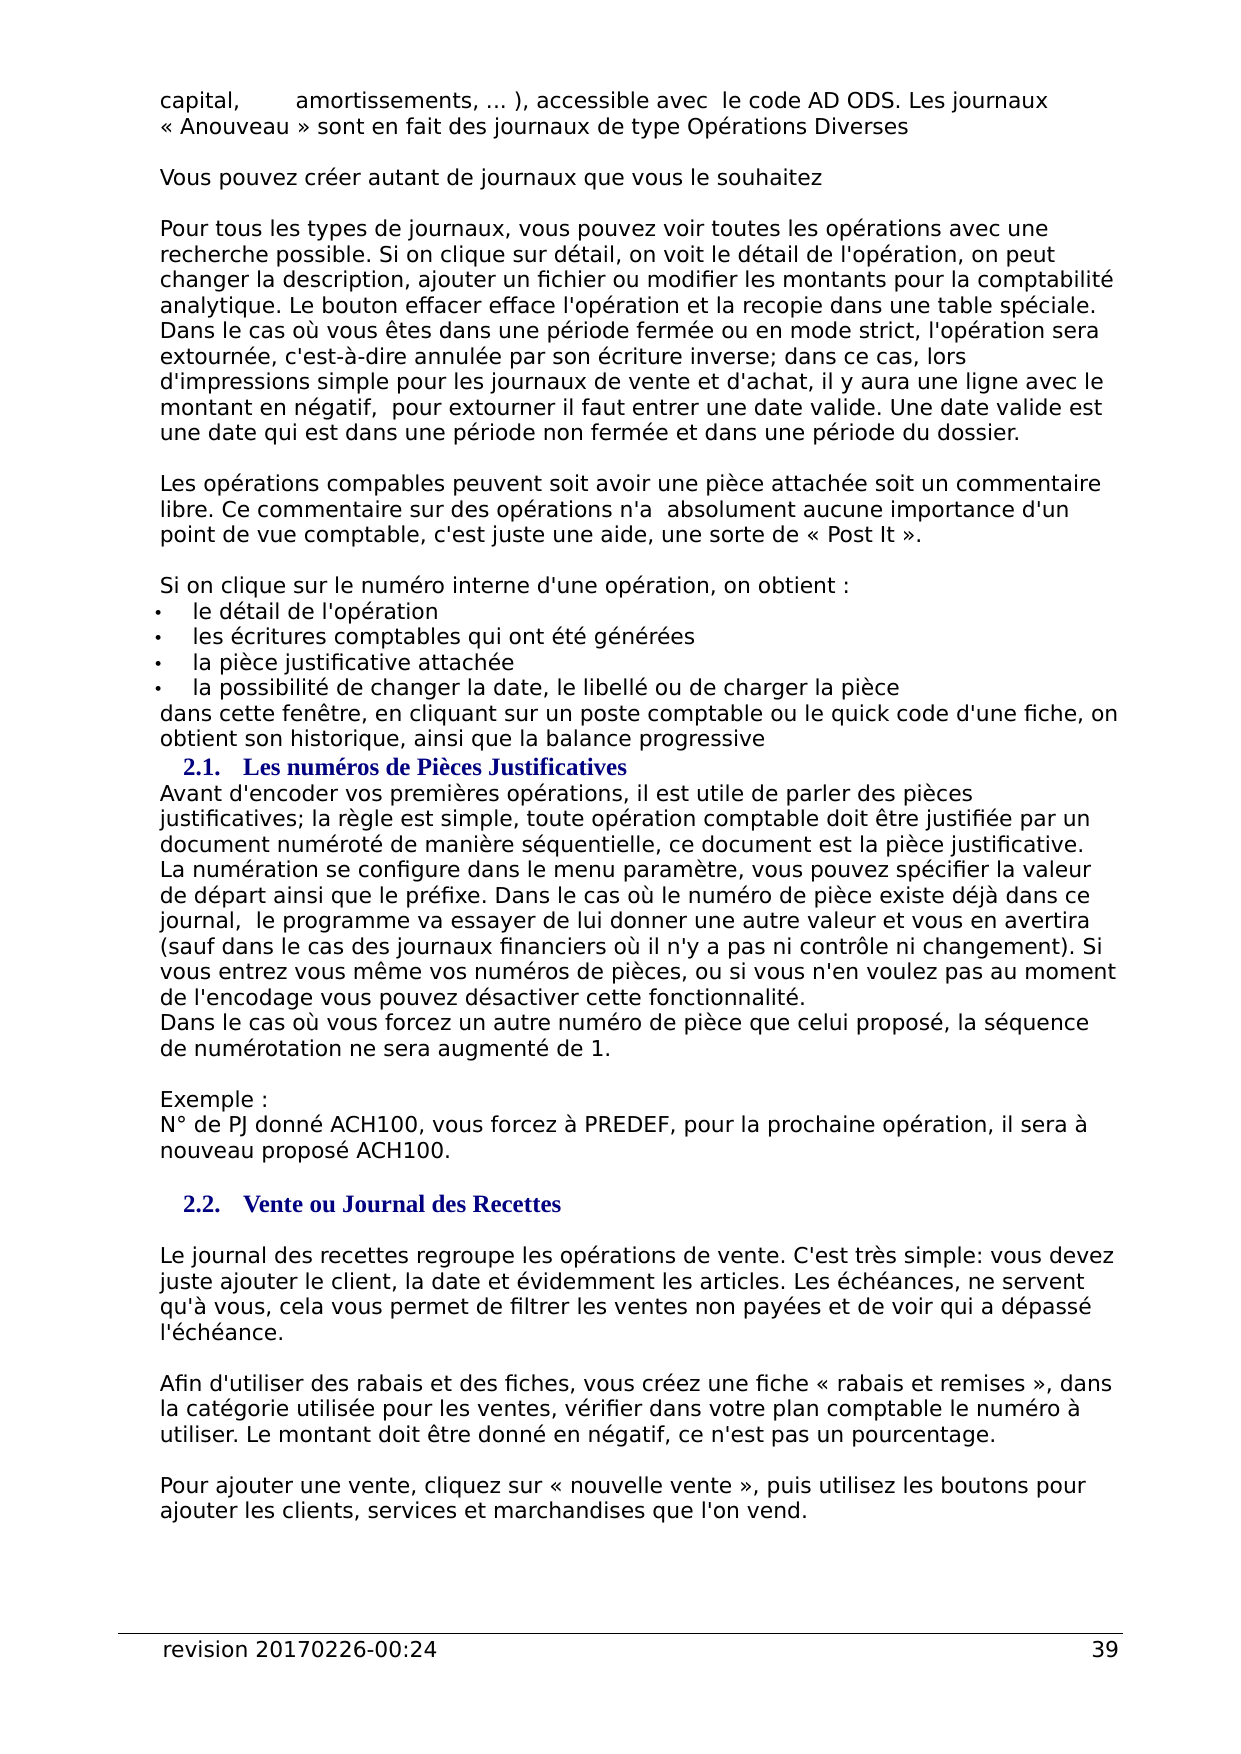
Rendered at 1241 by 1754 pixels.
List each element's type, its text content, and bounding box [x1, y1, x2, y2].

subtitle Les numéros de Pièces Justificatives [177, 752, 1123, 781]
list les écritures comptables qui ont été générées [155, 624, 1123, 650]
text dans cette fenêtre, en cliquant sur un poste comptable ou le quick code d'une fiche, on obtient son historique, ainsi que la balance progressive [159, 701, 1123, 752]
text N° de PJ donné ACH100, vous forcez à PREDEF, pour la prochaine opération, il sera à nouveau proposé ACH100. [159, 1113, 1123, 1164]
text Le journal des recettes regroupe les opérations de vente. C'est très simple: vous devez juste ajouter le client, la date et évidemment les articles. Les échéances, ne servent qu'à vous, cela vous permet de filtrer les ventes non payées et de voir qui a dépassé l'échéance. [159, 1243, 1123, 1346]
text Avant d'encoder vos premières opérations, il est utile de parler des pièces justificatives; la règle est simple, toute opération comptable doit être justifiée par un document numéroté de manière séquentielle, ce document est la pièce justificative. [159, 781, 1123, 857]
text Afin d'utiliser des rabais et des fiches, vous créez une fiche « rabais et remises », dans la catégorie utilisée pour les ventes, vérifier dans votre plan comptable le numéro à utiliser. Le montant doit être donné en négatif, ce n'est pas un pourcentage. [159, 1371, 1123, 1448]
text La numération se configure dans le menu paramètre, vous pouvez spécifier la valeur de départ ainsi que le préfixe. Dans le cas où le numéro de pièce existe déjà dans ce journal, le programme va essayer de lui donner une autre valeur et vous en avertira (sauf dans le cas des journaux financiers où il n'y a pas ni contrôle ni changement). Si vous entrez vous même vos numéros de pièces, ou si vous n'en voulez pas au moment de l'encodage vous pouvez désactiver cette fonctionnalité. [159, 857, 1123, 1011]
text Dans le cas où vous forcez un autre numéro de pièce que celui proposé, la séquence de numérotation ne sera augmenté de 1. [159, 1011, 1123, 1062]
subtitle Vente ou Journal des Recettes [177, 1189, 1123, 1218]
list la possibilité de changer la date, le libellé ou de charger la pièce [155, 676, 1123, 701]
text Pour tous les types de journaux, vous pouvez voir toutes les opérations avec une recherche possible. Si on clique sur détail, on voit le détail de l'opération, on peut changer la description, ajouter un fichier ou modifier les montants pour la comptabilité analytique. Le bouton effacer efface l'opération et la recopie dans une table spéciale. Dans le cas où vous êtes dans une période fermée ou en mode strict, l'opération sera extournée, c'est-à-dire annulée par son écriture inverse; dans ce cas, lors d'impressions simple pour les journaux de vente et d'achat, il y aura une ligne avec le montant en négatif, pour extourner il faut entrer une date valide. Une date valide est une date qui est dans une période non fermée et dans une période du dossier. [159, 216, 1123, 446]
list le détail de l'opération [155, 599, 1123, 624]
text Vous pouvez créer autant de journaux que vous le souhaitez [159, 165, 1123, 191]
list la pièce justificative attachée [155, 650, 1123, 676]
text Les opérations compables peuvent soit avoir une pièce attachée soit un commentaire libre. Ce commentaire sur des opérations n'a absolument aucune importance d'un point de vue comptable, c'est juste une aide, une sorte de « Post It ». [159, 471, 1123, 548]
text Exemple : [159, 1087, 1123, 1113]
text capital, amortissements, ... ), accessible avec le code AD ODS. Les journaux « Anouveau » sont en fait des journaux de type Opérations Diverses [159, 88, 1123, 139]
text Si on clique sur le numéro interne d'une opération, on obtient : [159, 573, 1123, 599]
text Pour ajouter une vente, cliquez sur « nouvelle vente », puis utilisez les boutons pour ajouter les clients, services et marchandises que l'on vend. [159, 1473, 1123, 1524]
